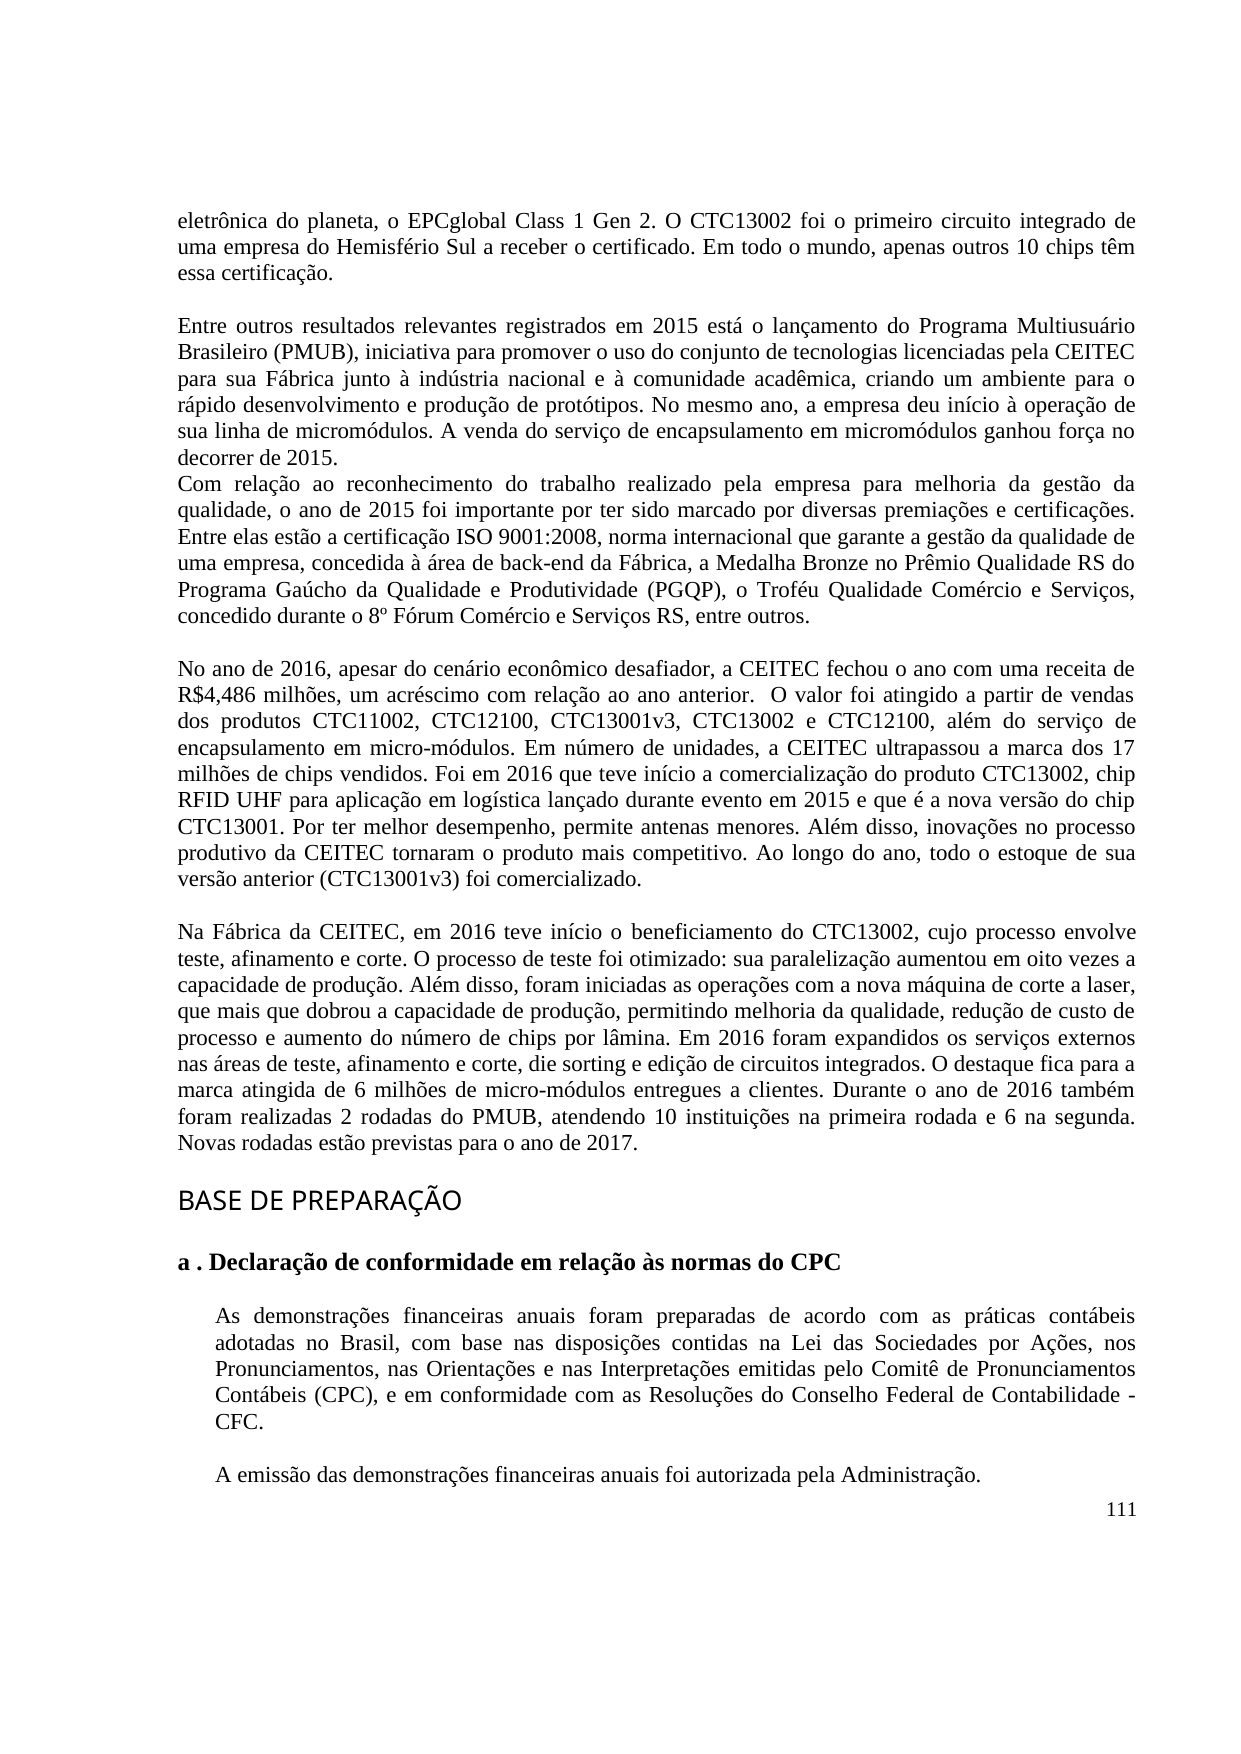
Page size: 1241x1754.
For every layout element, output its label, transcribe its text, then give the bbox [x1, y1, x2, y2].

text a . Declaração de conformidade em relação às normas do CPC [177, 1247, 1137, 1276]
text Entre outros resultados relevantes registrados em 2015 está o lançamento do Programa Multiusuário Brasileiro (PMUB), iniciativa para promover o uso do conjunto de tecnologias licenciadas pela CEITEC para sua Fábrica junto à indústria nacional e à comunidade acadêmica, criando um ambiente para o rápido desenvolvimento e produção de protótipos. No mesmo ano, a empresa deu início à operação de sua linha de micromódulos. A venda do serviço de encapsulamento em micromódulos ganhou força no decorrer de 2015. [177, 312, 1137, 470]
text Com relação ao reconhecimento do trabalho realizado pela empresa para melhoria da gestão da qualidade, o ano de 2015 foi importante por ter sido marcado por diversas premiações e certificações. Entre elas estão a certificação ISO 9001:2008, norma internacional que garante a gestão da qualidade de uma empresa, concedida à área de back-end da Fábrica, a Medalha Bronze no Prêmio Qualidade RS do Programa Gaúcho da Qualidade e Produtividade (PGQP), o Troféu Qualidade Comércio e Serviços, concedido durante o 8º Fórum Comércio e Serviços RS, entre outros. [177, 470, 1137, 628]
text Na Fábrica da CEITEC, em 2016 teve início o beneficiamento do CTC13002, cujo processo envolve teste, afinamento e corte. O processo de teste foi otimizado: sua paralelização aumentou em oito vezes a capacidade de produção. Além disso, foram iniciadas as operações com a nova máquina de corte a laser, que mais que dobrou a capacidade de produção, permitindo melhoria da qualidade, redução de custo de processo e aumento do número de chips por lâmina. Em 2016 foram expandidos os serviços externos nas áreas de teste, afinamento e corte, die sorting e edição de circuitos integrados. O destaque fica para a marca atingida de 6 milhões de micro-módulos entregues a clientes. Durante o ano de 2016 também foram realizadas 2 rodadas do PMUB, atendendo 10 instituições na primeira rodada e 6 na segunda. Novas rodadas estão previstas para o ano de 2017. [177, 918, 1137, 1155]
text Base de preparação [177, 1182, 1137, 1219]
text eletrônica do planeta, o EPCglobal Class 1 Gen 2. O CTC13002 foi o primeiro circuito integrado de uma empresa do Hemisfério Sul a receber o certificado. Em todo o mundo, apenas outros 10 chips têm essa certificação. [177, 207, 1137, 286]
text As demonstrações financeiras anuais foram preparadas de acordo com as práticas contábeis adotadas no Brasil, com base nas disposições contidas na Lei das Sociedades por Ações, nos Pronunciamentos, nas Orientações e nas Interpretações emitidas pelo Comitê de Pronunciamentos Contábeis (CPC), e em conformidade com as Resoluções do Conselho Federal de Contabilidade - CFC. [215, 1302, 1137, 1434]
text No ano de 2016, apesar do cenário econômico desafiador, a CEITEC fechou o ano com uma receita de R$4,486 milhões, um acréscimo com relação ao ano anterior. O valor foi atingido a partir de vendas dos produtos CTC11002, CTC12100, CTC13001v3, CTC13002 e CTC12100, além do serviço de encapsulamento em micro-módulos. Em número de unidades, a CEITEC ultrapassou a marca dos 17 milhões de chips vendidos. Foi em 2016 que teve início a comercialização do produto CTC13002, chip RFID UHF para aplicação em logística lançado durante evento em 2015 e que é a nova versão do chip CTC13001. Por ter melhor desempenho, permite antenas menores. Além disso, inovações no processo produtivo da CEITEC tornaram o produto mais competitivo. Ao longo do ano, todo o estoque de sua versão anterior (CTC13001v3) foi comercializado. [177, 655, 1137, 892]
text A emissão das demonstrações financeiras anuais foi autorizada pela Administração. [215, 1461, 1137, 1487]
